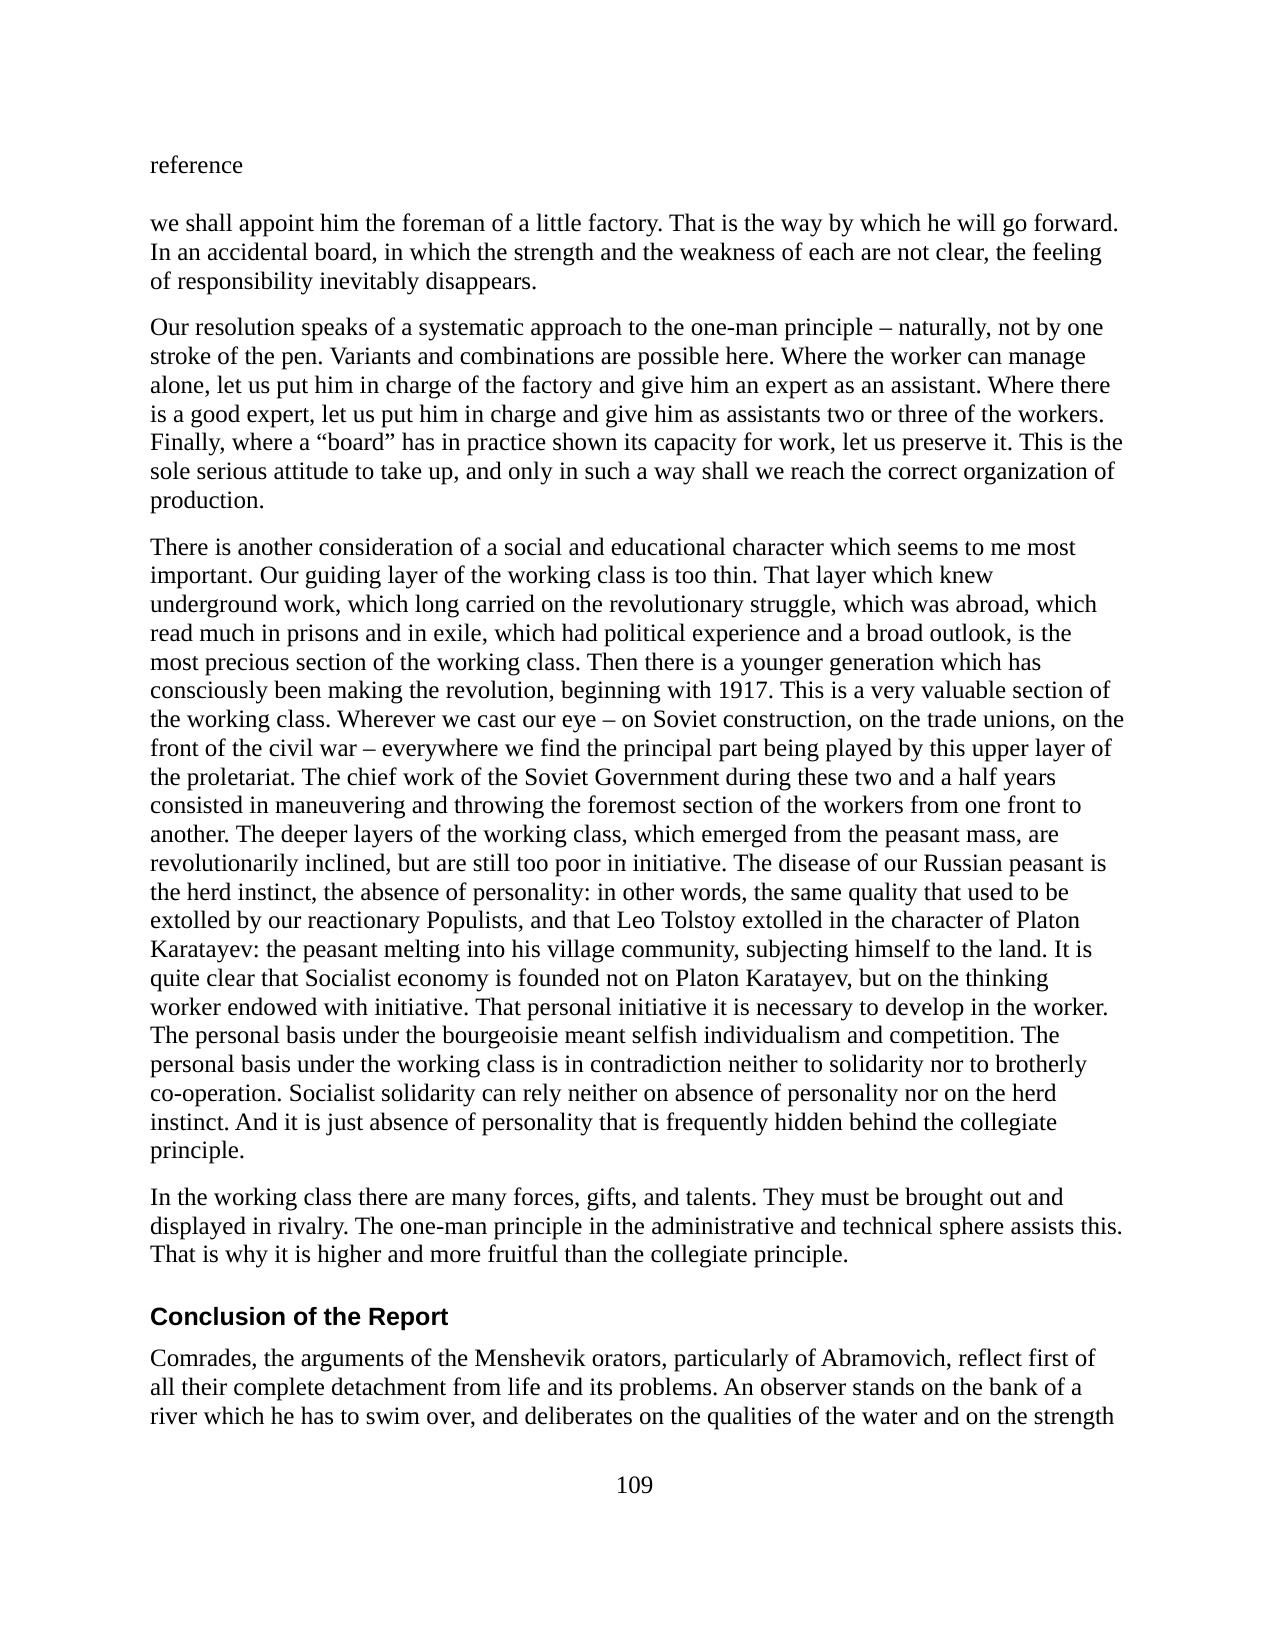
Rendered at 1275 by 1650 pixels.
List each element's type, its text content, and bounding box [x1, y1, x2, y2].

text There is another consideration of a social and educational character which seems to me most important. Our guiding layer of the working class is too thin. That layer which knew underground work, which long carried on the revolutionary struggle, which was abroad, which read much in prisons and in exile, which had political experience and a broad outlook, is the most precious section of the working class. Then there is a younger generation which has consciously been making the revolution, beginning with 1917. This is a very valuable section of the working class. Wherever we cast our eye – on Soviet construction, on the trade unions, on the front of the civil war – everywhere we find the principal part being played by this upper layer of the proletariat. The chief work of the Soviet Government during these two and a half years consisted in maneuvering and throwing the foremost section of the workers from one front to another. The deeper layers of the working class, which emerged from the peasant mass, are revolutionarily inclined, but are still too poor in initiative. The disease of our Russian peasant is the herd instinct, the absence of personality: in other words, the same quality that used to be extolled by our reactionary Populists, and that Leo Tolstoy extolled in the character of Platon Karatayev: the peasant melting into his village community, subjecting himself to the land. It is quite clear that Socialist economy is founded not on Platon Karatayev, but on the thinking worker endowed with initiative. That personal initiative it is necessary to develop in the worker. The personal basis under the bourgeoisie meant selfish individualism and competition. The personal basis under the working class is in contradiction neither to solidarity nor to brotherly co-operation. Socialist solidarity can rely neither on absence of personality nor on the herd instinct. And it is just absence of personality that is frequently hidden behind the collegiate principle. [150, 532, 1125, 1164]
text we shall appoint him the foreman of a little factory. That is the way by which he will go forward. In an accidental board, in which the strength and the weakness of each are not clear, the feeling of responsibility inevitably disappears. [150, 208, 1125, 294]
text Our resolution speaks of a systematic approach to the one-man principle – naturally, not by one stroke of the pen. Variants and combinations are possible here. Where the worker can manage alone, let us put him in charge of the factory and give him an expert as an assistant. Where there is a good expert, let us put him in charge and give him as assistants two or three of the workers. Finally, where a “board” has in practice shown its capacity for work, let us preserve it. This is the sole serious attitude to take up, and only in such a way shall we reach the correct organization of production. [150, 312, 1125, 514]
text In the working class there are many forces, gifts, and talents. They must be brought out and displayed in rivalry. The one-man principle in the administrative and technical sphere assists this. That is why it is higher and more fruitful than the collegiate principle. [150, 1182, 1125, 1268]
subtitle Conclusion of the Report [150, 1302, 1125, 1331]
text Comrades, the arguments of the Menshevik orators, particularly of Abramovich, reflect first of all their complete detachment from life and its problems. An observer stands on the bank of a river which he has to swim over, and deliberates on the qualities of the water and on the strength [150, 1343, 1125, 1430]
